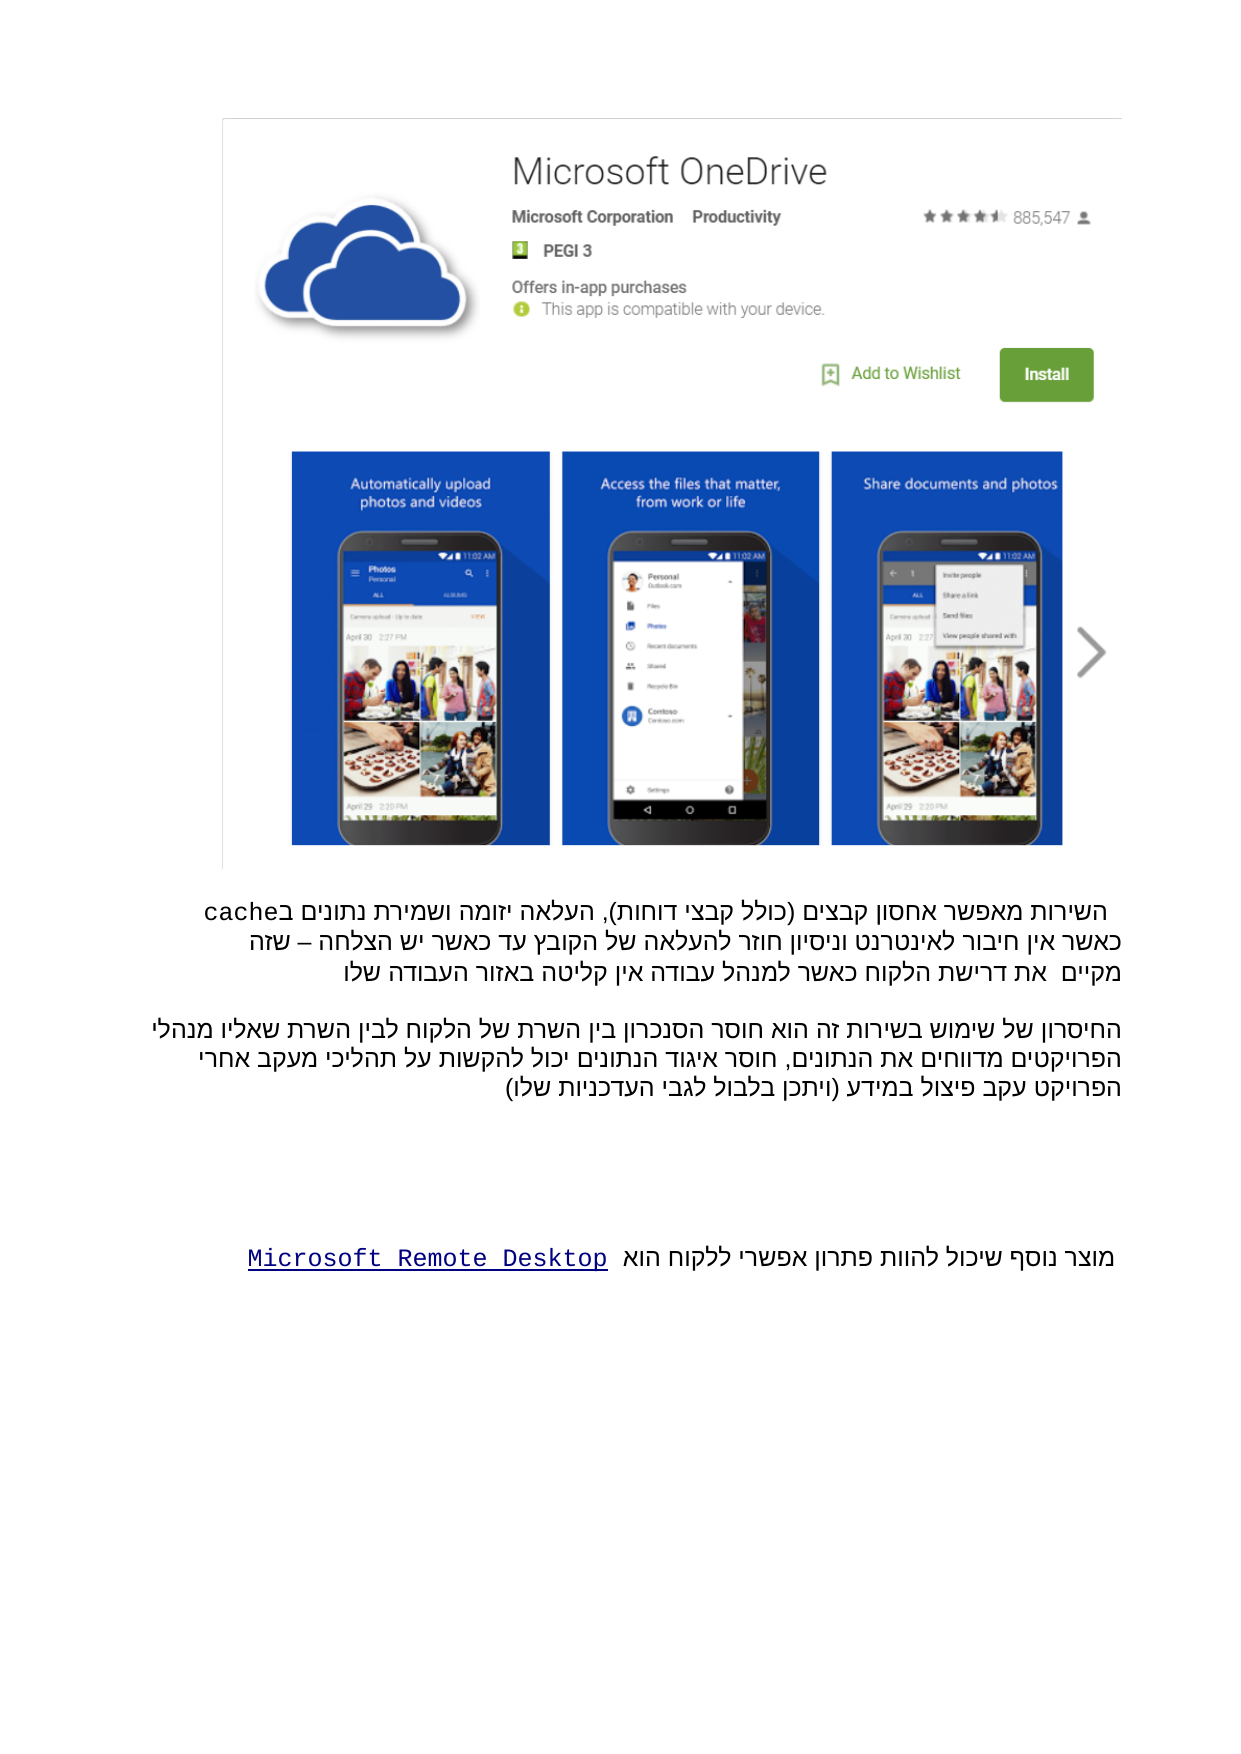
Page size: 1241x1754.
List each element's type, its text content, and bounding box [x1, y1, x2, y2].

text כאשר אין חיבור לאינטרנט וניסיון חוזר להעלאה של הקובץ עד כאשר יש הצלחה – שזה מקיים את דרישת הלקוח כאשר למנהל עבודה אין קליטה באזור העבודה שלו [118, 927, 1122, 987]
text Microsoft Remote Desktop מוצר נוסף שיכול להוות פתרון אפשרי ללקוח הוא [118, 1243, 1122, 1274]
text cacheהשירות מאפשר אחסון קבצים (כולל קבצי דוחות), העלאה יזומה ושמירת נתונים ב [118, 896, 1122, 927]
text החיסרון של שימוש בשירות זה הוא חוסר הסנכרון בין השרת של הלקוח לבין השרת שאליו מנהלי הפרויקטים מדווחים את הנתונים, חוסר איגוד הנתונים יכול להקשות על תהליכי מעקב אחרי הפרויקט עקב פיצול במידע (ויתכן בלבול לגבי העדכניות שלו) [118, 1015, 1122, 1102]
